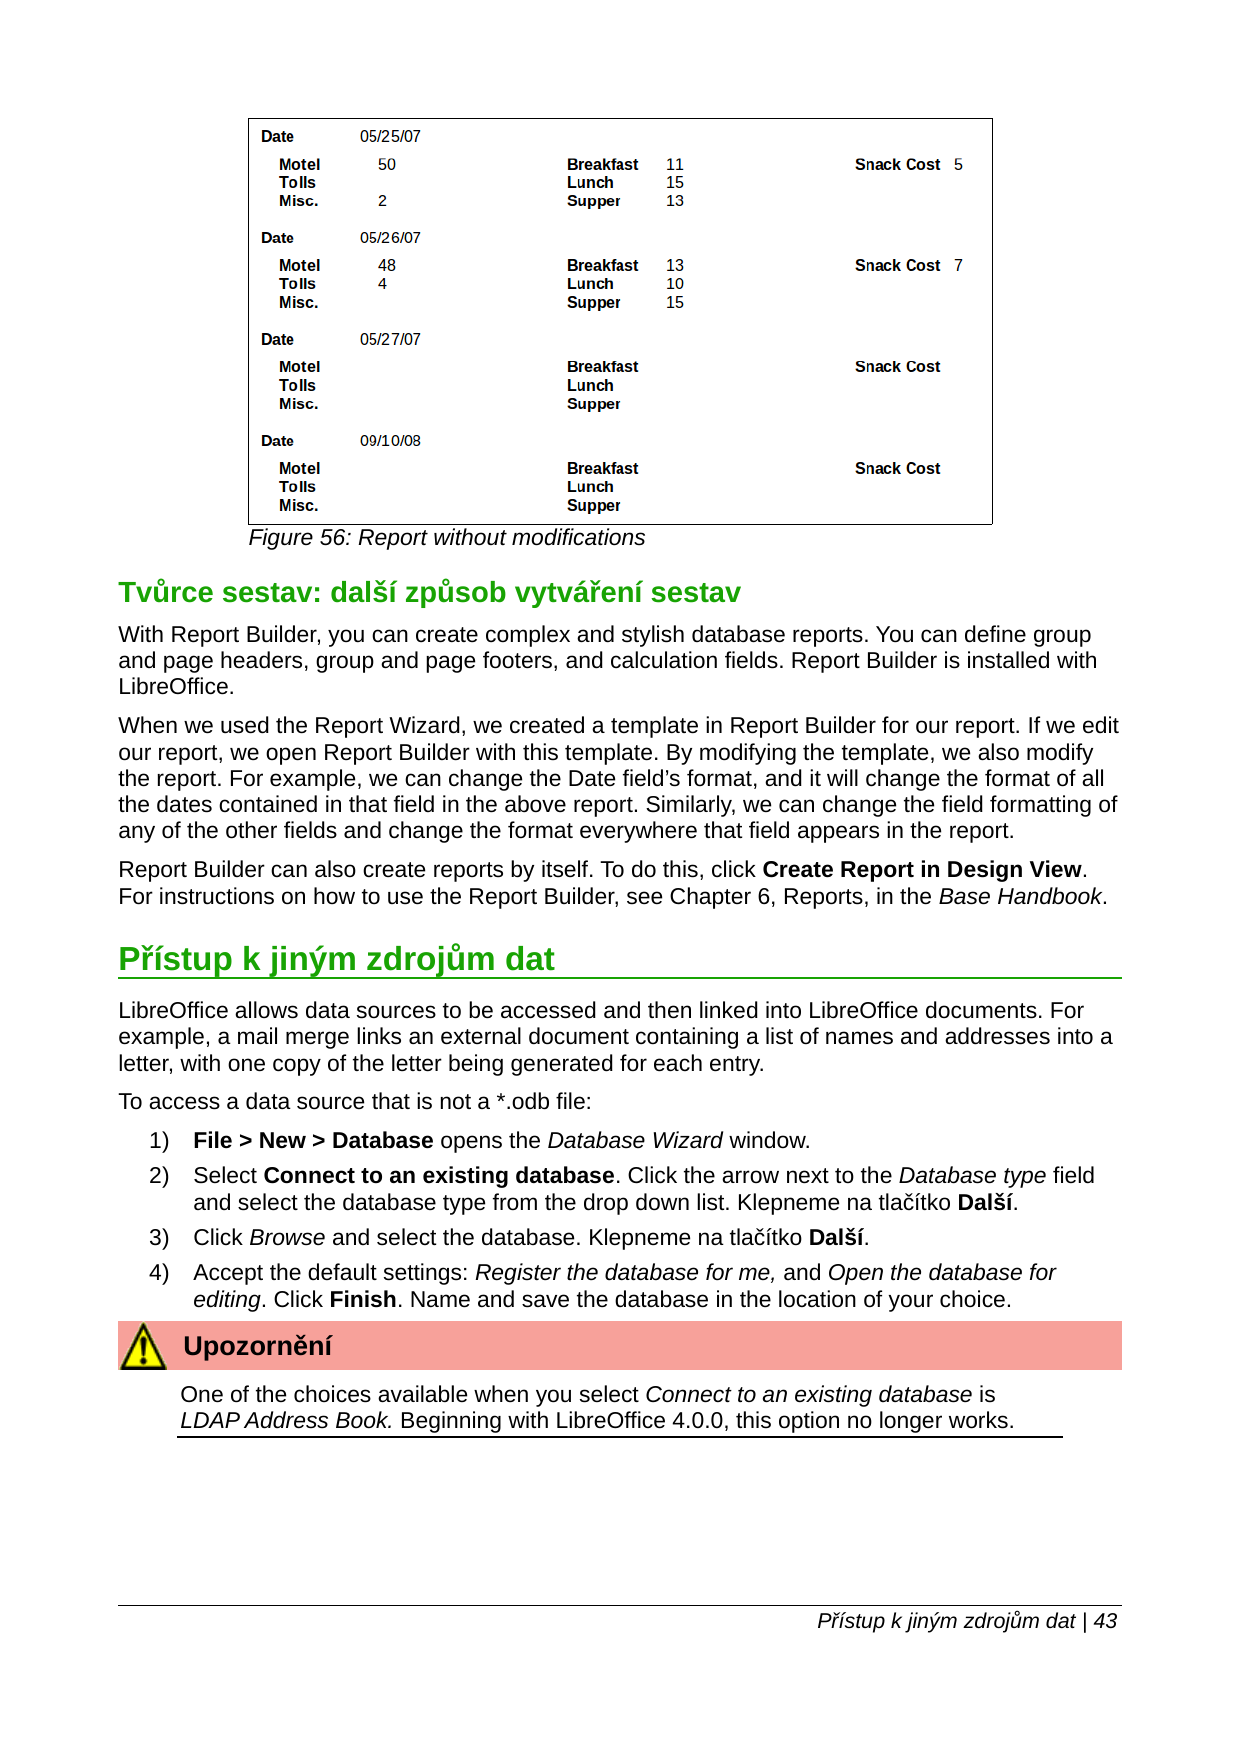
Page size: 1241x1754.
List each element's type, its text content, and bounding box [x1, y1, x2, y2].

list Select Connect to an existing database. Click the arrow next to the Database type field and select the database type from the drop down list. Klepneme na tlačítko Další. [169, 1162, 1122, 1215]
picture [249, 119, 992, 524]
text When we used the Report Wizard, we created a template in Report Builder for our report. If we edit our report, we open Report Builder with this template. By modifying the template, we also modify the report. For example, we can change the Date field’s format, and it will change the format of all the dates contained in that field in the above report. Similarly, we can change the field formatting of any of the other fields and change the format everywhere that field appears in the report. [118, 712, 1122, 844]
text One of the choices available when you select Connect to an existing database is LDAP Address Book. Beginning with LibreOffice 4.0.0, this option no longer works. [177, 1378, 1063, 1436]
text Report Builder can also create reports by itself. To do this, click Create Report in Design View. For instructions on how to use the Report Builder, see Chapter 6, Reports, in the Base Handbook. [118, 856, 1122, 909]
picture [119, 1321, 167, 1370]
text With Report Builder, you can create complex and stylish database reports. You can define group and page headers, group and page footers, and calculation fields. Report Builder is installed with LibreOffice. [118, 621, 1122, 699]
subtitle Tvůrce sestav: další způsob vytváření sestav [118, 575, 1122, 609]
list To access a data source that is not a *.odb file: [118, 1088, 1122, 1115]
text LibreOffice allows data sources to be accessed and then linked into LibreOffice documents. For example, a mail merge links an external document containing a list of names and addresses into a letter, with one copy of the letter being generated for each entry. [118, 997, 1122, 1076]
list File > New > Database opens the Database Wizard window. [169, 1127, 1122, 1153]
list Click Browse and select the database. Klepneme na tlačítko Další. [169, 1224, 1122, 1250]
text Figure 56: Report without modifications [248, 525, 992, 551]
subtitle Přístup k jiným zdrojům dat [118, 938, 1122, 977]
list Accept the default settings: Register the database for me, and Open the database for editing. Click Finish. Name and save the database in the location of your choice. [169, 1259, 1122, 1312]
subtitle Upozornění [167, 1321, 1122, 1370]
